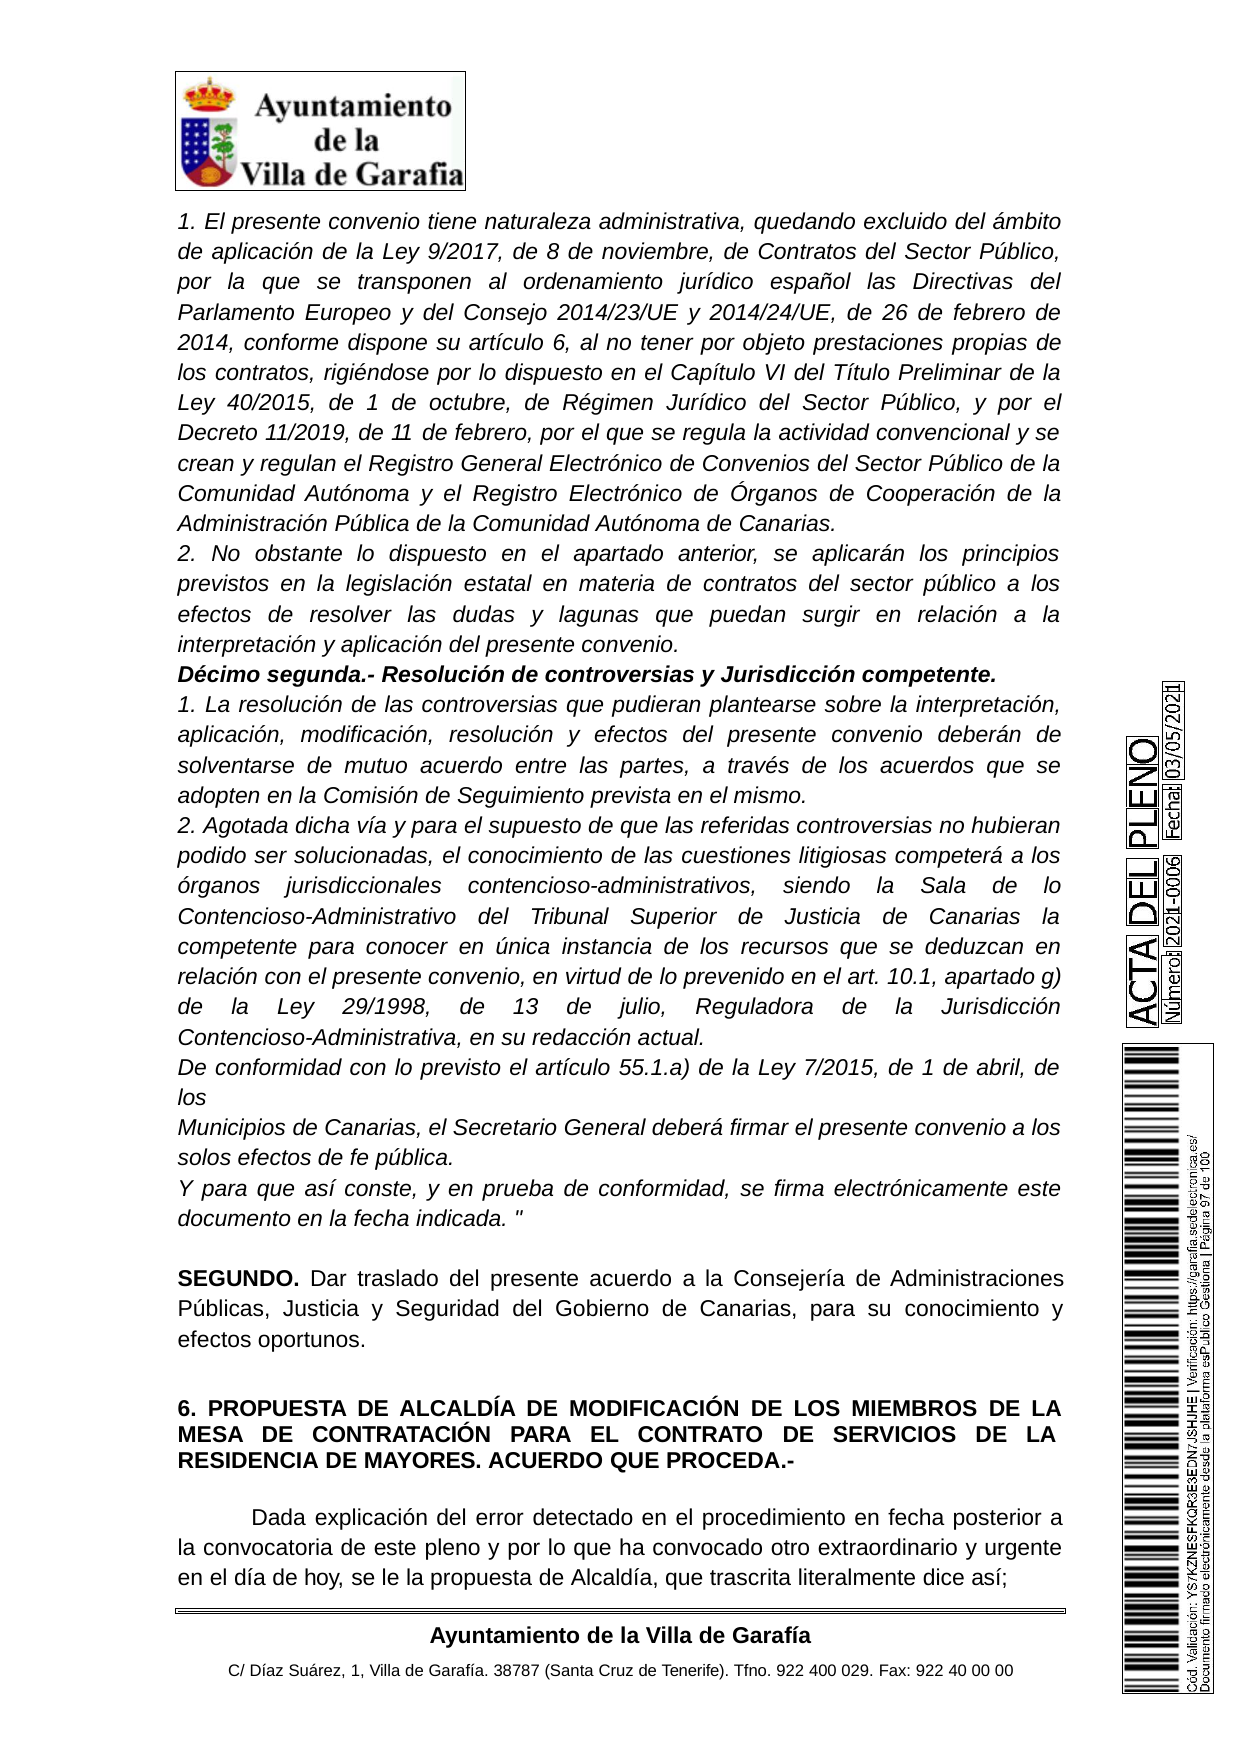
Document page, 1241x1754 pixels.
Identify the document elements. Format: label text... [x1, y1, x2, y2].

picture [1123, 1044, 1213, 1693]
text interpretación y aplicación del presente convenio. [177, 632, 1084, 657]
text solos efectos de fe pública. [177, 1145, 1085, 1171]
text crean y regulan el Registro General Electrónico de Convenios del Sector Público de la [177, 451, 1086, 476]
picture [176, 72, 465, 190]
text la convocatoria de este pleno y por lo que ha convocado otro extraordinario y urgente [177, 1535, 1087, 1561]
picture [176, 1609, 1065, 1613]
text Ayuntamiento de la Villa de Garafía [429, 1623, 836, 1648]
picture [1127, 859, 1158, 878]
text Contencioso-Administrativo del Tribunal Superior de Justicia de Canarias la [177, 904, 1085, 929]
text efectos de resolver las dudas y lagunas que puedan surgir en relación a la [177, 602, 1084, 627]
picture [1164, 856, 1181, 913]
text 2. No obstante lo dispuesto en el apartado anterior, se aplicarán los principios [177, 541, 1085, 567]
picture [1163, 785, 1181, 789]
text en el día de hoy, se le la propuesta de Alcaldía, que trascrita literalmente dice así; [177, 1565, 1087, 1591]
text MESA DE CONTRATACIÓN PARA EL CONTRATO DE SERVICIOS DE LA [177, 1422, 1087, 1448]
text C/ Díaz Suárez, 1, Villa de Garafía. 38787 (Santa Cruz de Tenerife). Tfno. 922 400 029. Fax: 922 40 00 00 [228, 1662, 1037, 1680]
text 1. La resolución de las controversias que pudieran plantearse sobre la interpretación, [177, 692, 1085, 718]
text Dada explicación del error detectado en el procedimiento en fecha posterior a [251, 1505, 1087, 1531]
text Contencioso-Administrativa, en su redacción actual. [177, 1024, 1085, 1050]
text Públicas, Justicia y Seguridad del Gobierno de Canarias, para su conocimiento y [177, 1296, 1088, 1322]
text aplicación, modificación, resolución y efectos del presente convenio deberán de [177, 722, 1085, 748]
text 2. Agotada dicha vía y para el supuesto de que las referidas controversias no hubieran [177, 813, 1084, 839]
text los [177, 1085, 1085, 1111]
text relación con el presente convenio, en virtud de lo prevenido en el art. 10.1, apartado g) [177, 964, 1085, 990]
text previstos en la legislación estatal en materia de contratos del sector público a los [177, 571, 1084, 597]
picture [1127, 809, 1158, 848]
text 1. El presente convenio tiene naturaleza administrativa, quedando excluido del ámbito [177, 209, 1085, 234]
text Decreto 11/2019, de 11 de febrero, por el que se regula la actividad convencional y se [177, 420, 1086, 446]
text 2014, conforme dispone su artículo 6, al no tener por objeto prestaciones propias de [177, 330, 1085, 355]
picture [1127, 737, 1158, 764]
picture [1126, 765, 1159, 808]
text De conformidad con lo previsto el artículo 55.1.a) de la Ley 7/2015, de 1 de abril, de [177, 1055, 1085, 1080]
picture [1127, 936, 1158, 1027]
picture [1162, 956, 1181, 999]
text Décimo segunda.- Resolución de controversias y Jurisdicción competente. [177, 662, 1021, 688]
text los contratos, rigiéndose por lo dispuesto en el Capítulo VI del Título Preliminar de la [177, 360, 1086, 386]
picture [1127, 879, 1158, 925]
text competente para conocer en única instancia de los recursos que se deduzcan en [177, 934, 1085, 959]
text de la Ley 29/1998, de 13 de julio, Reguladora de la Jurisdicción [177, 994, 1085, 1020]
text documento en la fecha indicada. " [177, 1206, 1085, 1231]
text 6. PROPUESTA DE ALCALDÍA DE MODIFICACIÓN DE LOS MIEMBROS DE LA [177, 1396, 1087, 1421]
text Parlamento Europeo y del Consejo 2014/23/UE y 2014/24/UE, de 26 de febrero de [177, 299, 1085, 325]
text adopten en la Comisión de Seguimiento prevista en el mismo. [177, 783, 1085, 808]
picture [1163, 790, 1181, 839]
text podido ser solucionadas, el conocimiento de las cuestiones litigiosas competerá a los [177, 843, 1085, 869]
text Administración Pública de la Comunidad Autónoma de Canarias. [177, 511, 1086, 537]
text Municipios de Canarias, el Secretario General deberá firmar el presente convenio a los [177, 1115, 1085, 1141]
text solventarse de mutuo acuerdo entre las partes, a través de los acuerdos que se [177, 753, 1085, 778]
text de aplicación de la Ley 9/2017, de 8 de noviembre, de Contratos del Sector Público, [177, 239, 1085, 265]
text órganos jurisdiccionales contencioso-administrativos, siendo la Sala de lo [177, 873, 1085, 899]
picture [1162, 1000, 1181, 1023]
text RESIDENCIA DE MAYORES. ACUERDO QUE PROCEDA.- [177, 1448, 1087, 1474]
text Comunidad Autónoma y el Registro Electrónico de Órganos de Cooperación de la [177, 481, 1086, 506]
text Y para que así conste, y en prueba de conformidad, se firma electrónicamente este [177, 1176, 1085, 1201]
picture [1163, 692, 1184, 779]
text efectos oportunos. [177, 1327, 1088, 1352]
picture [1163, 682, 1184, 691]
text por la que se transponen al ordenamiento jurídico español las Directivas del [177, 269, 1085, 295]
text SEGUNDO. Dar traslado del presente acuerdo a la Consejería de Administraciones [177, 1266, 1088, 1292]
picture [1164, 914, 1181, 946]
text Ley 40/2015, de 1 de octubre, de Régimen Jurídico del Sector Público, y por el [177, 390, 1086, 416]
